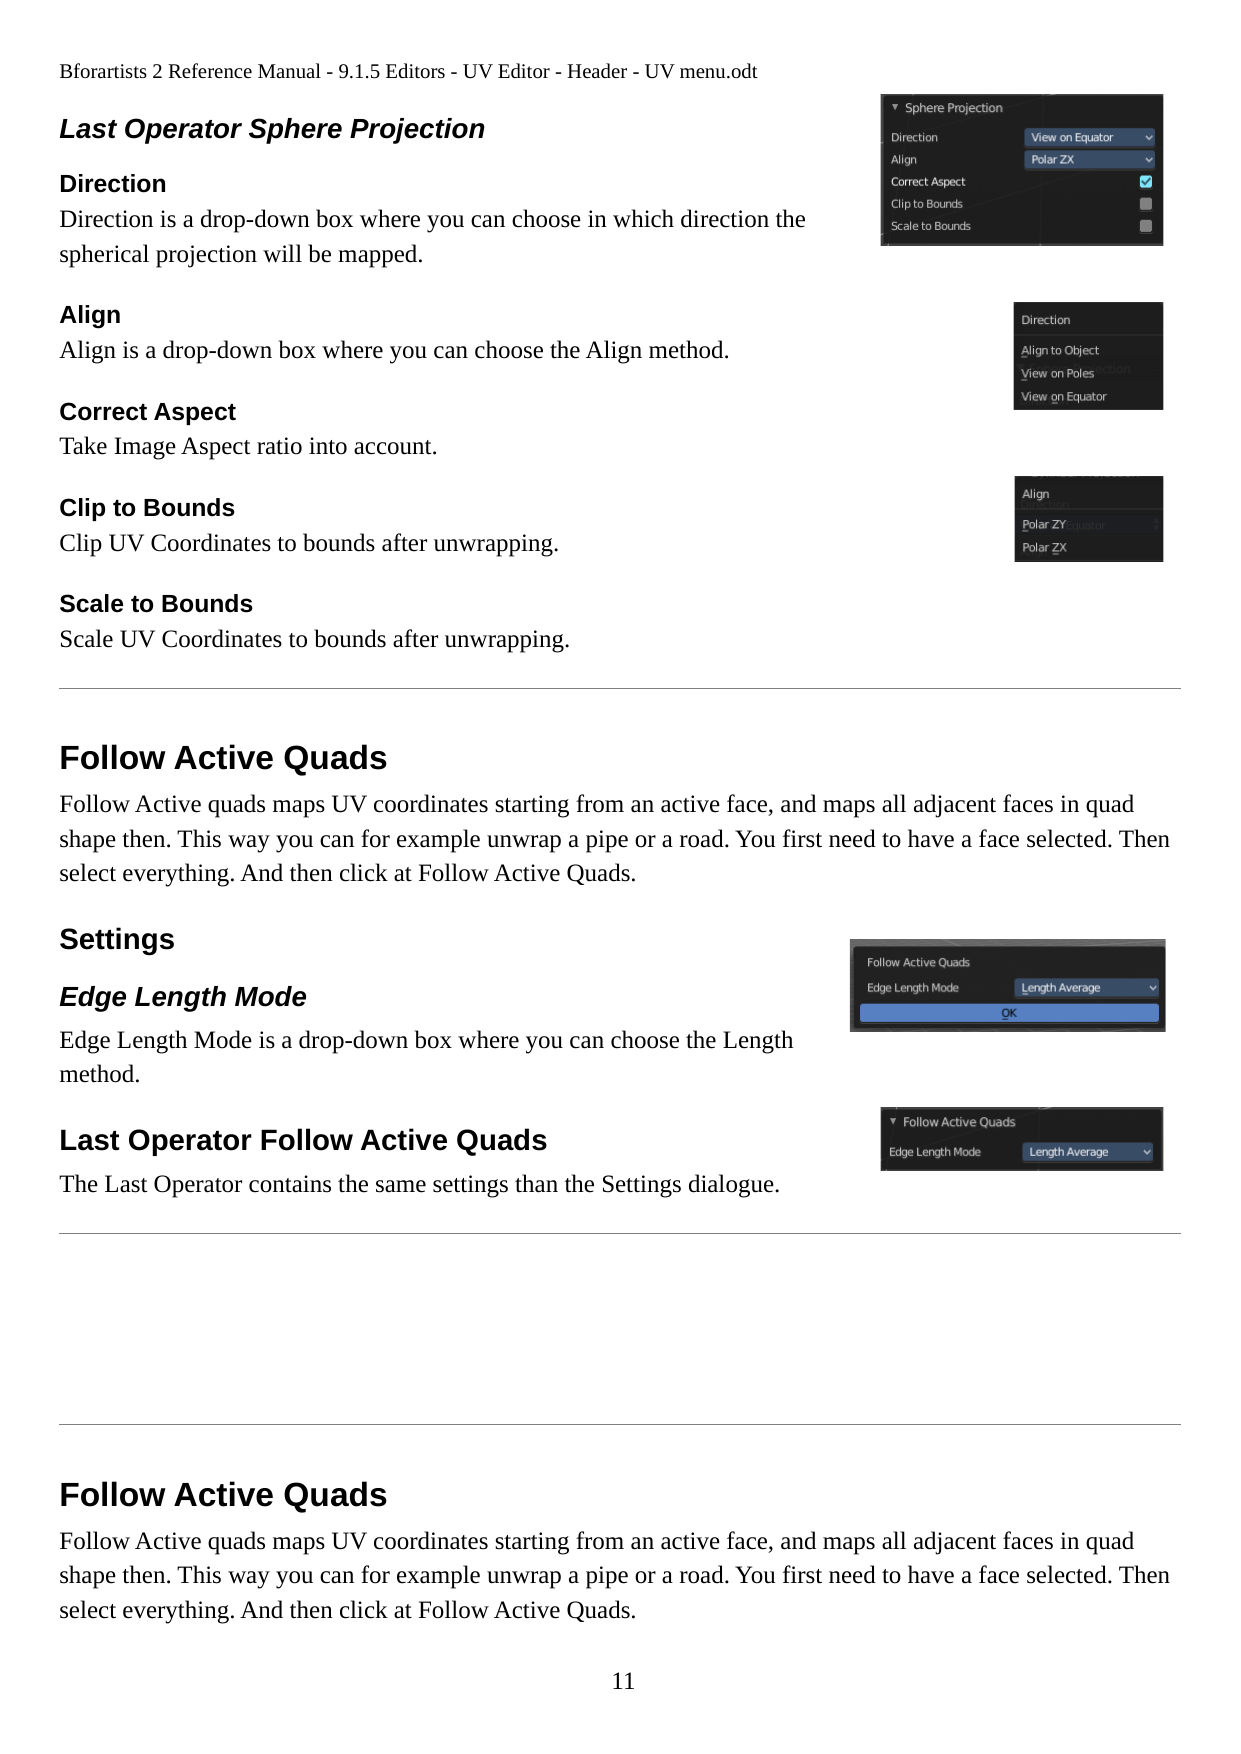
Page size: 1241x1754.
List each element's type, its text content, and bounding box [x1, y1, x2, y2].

picture [880, 1107, 1164, 1171]
picture [849, 939, 1166, 1032]
subtitle Correct Aspect [59, 397, 1181, 425]
text Edge Length Mode is a drop-down box where you can choose the Length method. [59, 1025, 1181, 1088]
text Scale UV Coordinates to bounds after unwrapping. [59, 624, 1181, 653]
subtitle Last Operator Sphere Projection [59, 113, 880, 144]
subtitle Clip to Bounds [59, 493, 1014, 522]
text Take Image Aspect ratio into account. [59, 431, 1181, 460]
subtitle Settings [59, 922, 1181, 956]
text Align is a drop-down box where you can choose the Align method. [59, 335, 1013, 364]
subtitle [1164, 169, 1181, 198]
subtitle Follow Active Quads [59, 1475, 1181, 1513]
subtitle [1166, 981, 1181, 1013]
subtitle Scale to Bounds [59, 589, 1181, 618]
picture [1013, 302, 1164, 410]
text Follow Active quads maps UV coordinates starting from an active face, and maps all adjacent faces in quad shape then. This way you can for example unwrap a pipe or a road. You first need to have a face selected. Then select everything. And then click at Follow Active Quads. [59, 789, 1181, 887]
text Direction is a drop-down box where you can choose in which direction the spherical projection will be mapped. [59, 204, 1181, 267]
subtitle Edge Length Mode [59, 981, 849, 1013]
subtitle Align [59, 300, 1181, 329]
text Follow Active quads maps UV coordinates starting from an active face, and maps all adjacent faces in quad shape then. This way you can for example unwrap a pipe or a road. You first need to have a face selected. Then select everything. And then click at Follow Active Quads. [59, 1526, 1181, 1624]
picture [1014, 476, 1164, 562]
text Clip UV Coordinates to bounds after unwrapping. [59, 528, 1014, 557]
text The Last Operator contains the same settings than the Settings dialogue. [59, 1169, 1181, 1198]
subtitle Follow Active Quads [59, 738, 1181, 777]
subtitle Last Operator Follow Active Quads [59, 1123, 880, 1157]
subtitle Direction [59, 169, 880, 198]
picture [880, 94, 1164, 246]
subtitle [1164, 493, 1181, 522]
